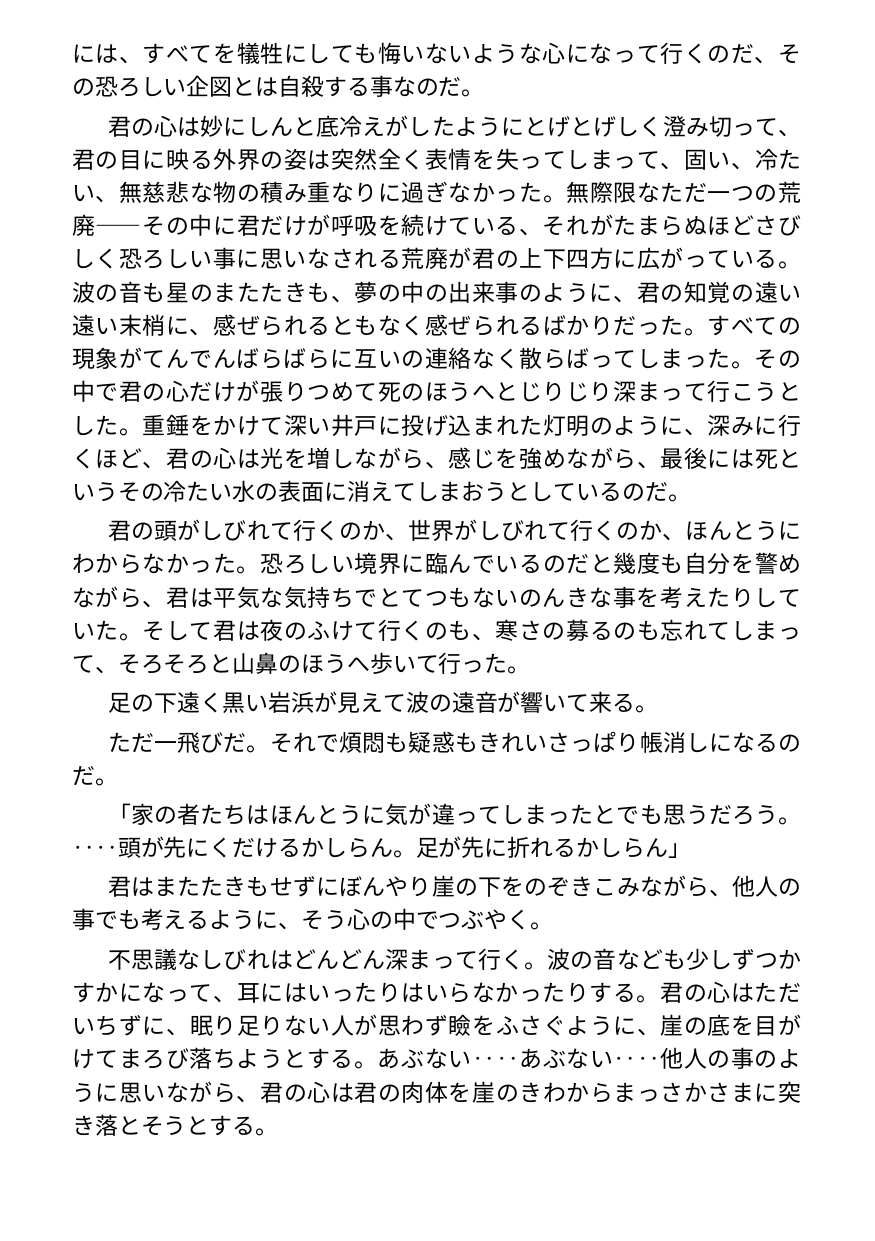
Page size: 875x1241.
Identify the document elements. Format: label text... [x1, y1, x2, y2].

text 不思議なしびれはどんどん深まって行く。波の音なども少しずつかすかになって、耳にはいったりはいらなかったりする。君の心はただいちずに、眠り足りない人が思わず瞼をふさぐように、崖の底を目がけてまろび落ちようとする。あぶない‥‥あぶない‥‥他人の事のように思いながら、君の心は君の肉体を崖のきわからまっさかさまに突き落とそうとする。 [72, 942, 802, 1141]
text 君の頭がしびれて行くのか、世界がしびれて行くのか、ほんとうにわからなかった。恐ろしい境界に臨んでいるのだと幾度も自分を警めながら、君は平気な気持ちでとてつもないのんきな事を考えたりしていた。そして君は夜のふけて行くのも、寒さの募るのも忘れてしまって、そろそろと山鼻のほうへ歩いて行った。 [72, 513, 802, 679]
text には、すべてを犠牲にしても悔いないような心になって行くのだ、その恐ろしい企図とは自殺する事なのだ。 [72, 36, 802, 102]
text ただ一飛びだ。それで煩悶も疑惑もきれいさっぱり帳消しになるのだ。 [72, 724, 802, 791]
text 君はまたたきもせずにぼんやり崖の下をのぞきこみながら、他人の事でも考えるように、そう心の中でつぶやく。 [72, 869, 802, 936]
text 君の心は妙にしんと底冷えがしたようにとげとげしく澄み切って、君の目に映る外界の姿は突然全く表情を失ってしまって、固い、冷たい、無慈悲な物の積み重なりに過ぎなかった。無際限なただ一つの荒廃――その中に君だけが呼吸を続けている、それがたまらぬほどさびしく恐ろしい事に思いなされる荒廃が君の上下四方に広がっている。波の音も星のまたたきも、夢の中の出来事のように、君の知覚の遠い遠い末梢に、感ぜられるともなく感ぜられるばかりだった。すべての現象がてんでんばらばらに互いの連絡なく散らばってしまった。その中で君の心だけが張りつめて死のほうへとじりじり深まって行こうとした。重錘をかけて深い井戸に投げ込まれた灯明のように、深みに行くほど、君の心は光を増しながら、感じを強めながら、最後には死というその冷たい水の表面に消えてしまおうとしているのだ。 [72, 108, 802, 507]
text 足の下遠く黒い岩浜が見えて波の遠音が響いて来る。 [72, 685, 802, 718]
text 「家の者たちはほんとうに気が違ってしまったとでも思うだろう。‥‥頭が先にくだけるかしらん。足が先に折れるかしらん」 [72, 797, 802, 863]
